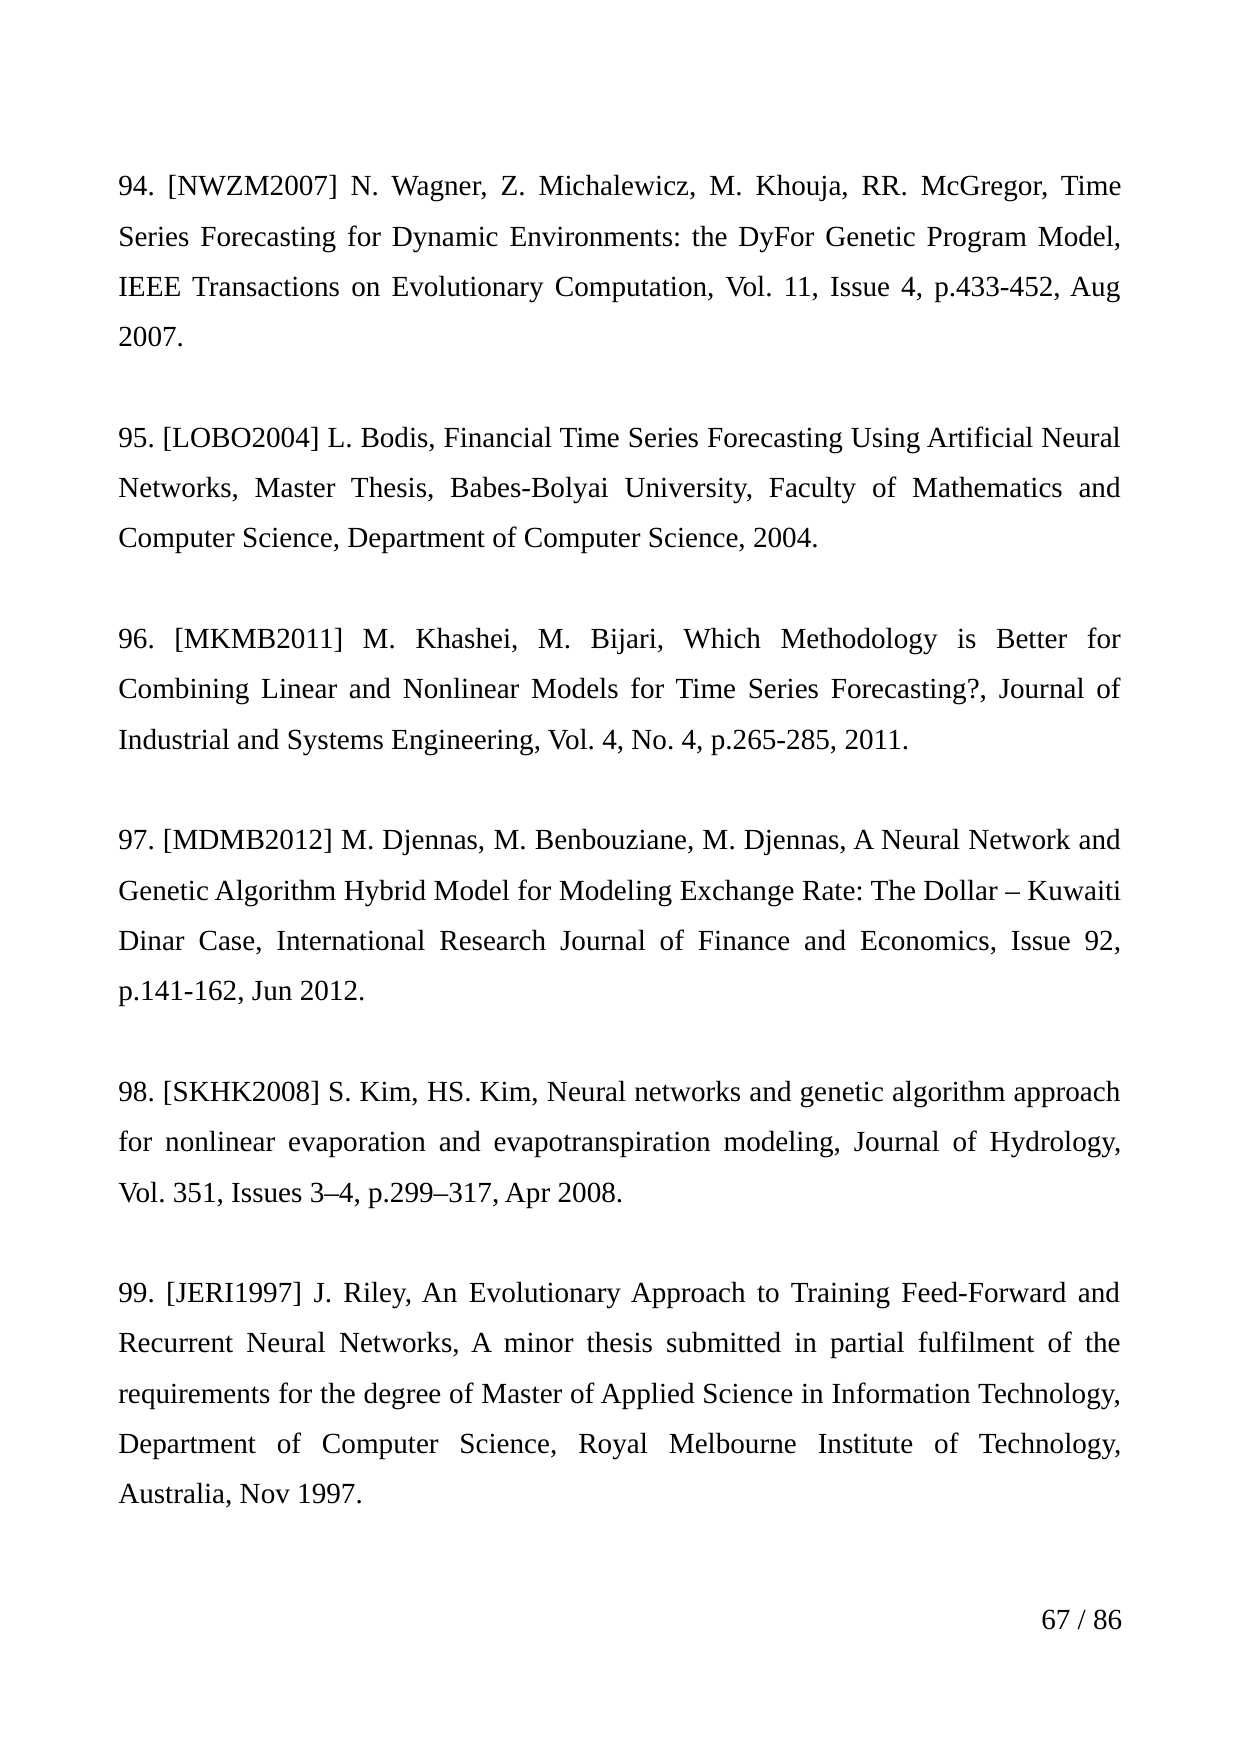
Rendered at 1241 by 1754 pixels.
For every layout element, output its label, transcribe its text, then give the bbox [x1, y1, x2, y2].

text 96. [MKMB2011] M. Khashei, M. Bijari, Which Methodology is Better for Combining Linear and Nonlinear Models for Time Series Forecasting?, Journal of Industrial and Systems Engineering, Vol. 4, No. 4, p.265-285, 2011. [118, 621, 1122, 755]
text 98. [SKHK2008] S. Kim, HS. Kim, Neural networks and genetic algorithm approach for nonlinear evaporation and evapotranspiration modeling, Journal of Hydrology, Vol. 351, Issues 3–4, p.299–317, Apr 2008. [118, 1074, 1122, 1208]
text 99. [JERI1997] J. Riley, An Evolutionary Approach to Training Feed-Forward and Recurrent Neural Networks, A minor thesis submitted in partial fulfilment of the requirements for the degree of Master of Applied Science in Information Technology, Department of Computer Science, Royal Melbourne Institute of Technology, Australia, Nov 1997. [118, 1275, 1122, 1510]
text 94. [NWZM2007] N. Wagner, Z. Michalewicz, M. Khouja, RR. McGregor, Time Series Forecasting for Dynamic Environments: the DyFor Genetic Program Model, IEEE Transactions on Evolutionary Computation, Vol. 11, Issue 4, p.433-452, Aug 2007. [118, 168, 1122, 353]
text 95. [LOBO2004] L. Bodis, Financial Time Series Forecasting Using Artificial Neural Networks, Master Thesis, Babes-Bolyai University, Faculty of Mathematics and Computer Science, Department of Computer Science, 2004. [118, 420, 1122, 554]
text 97. [MDMB2012] M. Djennas, M. Benbouziane, M. Djennas, A Neural Network and Genetic Algorithm Hybrid Model for Modeling Exchange Rate: The Dollar – Kuwaiti Dinar Case, International Research Journal of Finance and Economics, Issue 92, p.141-162, Jun 2012. [118, 822, 1122, 1007]
